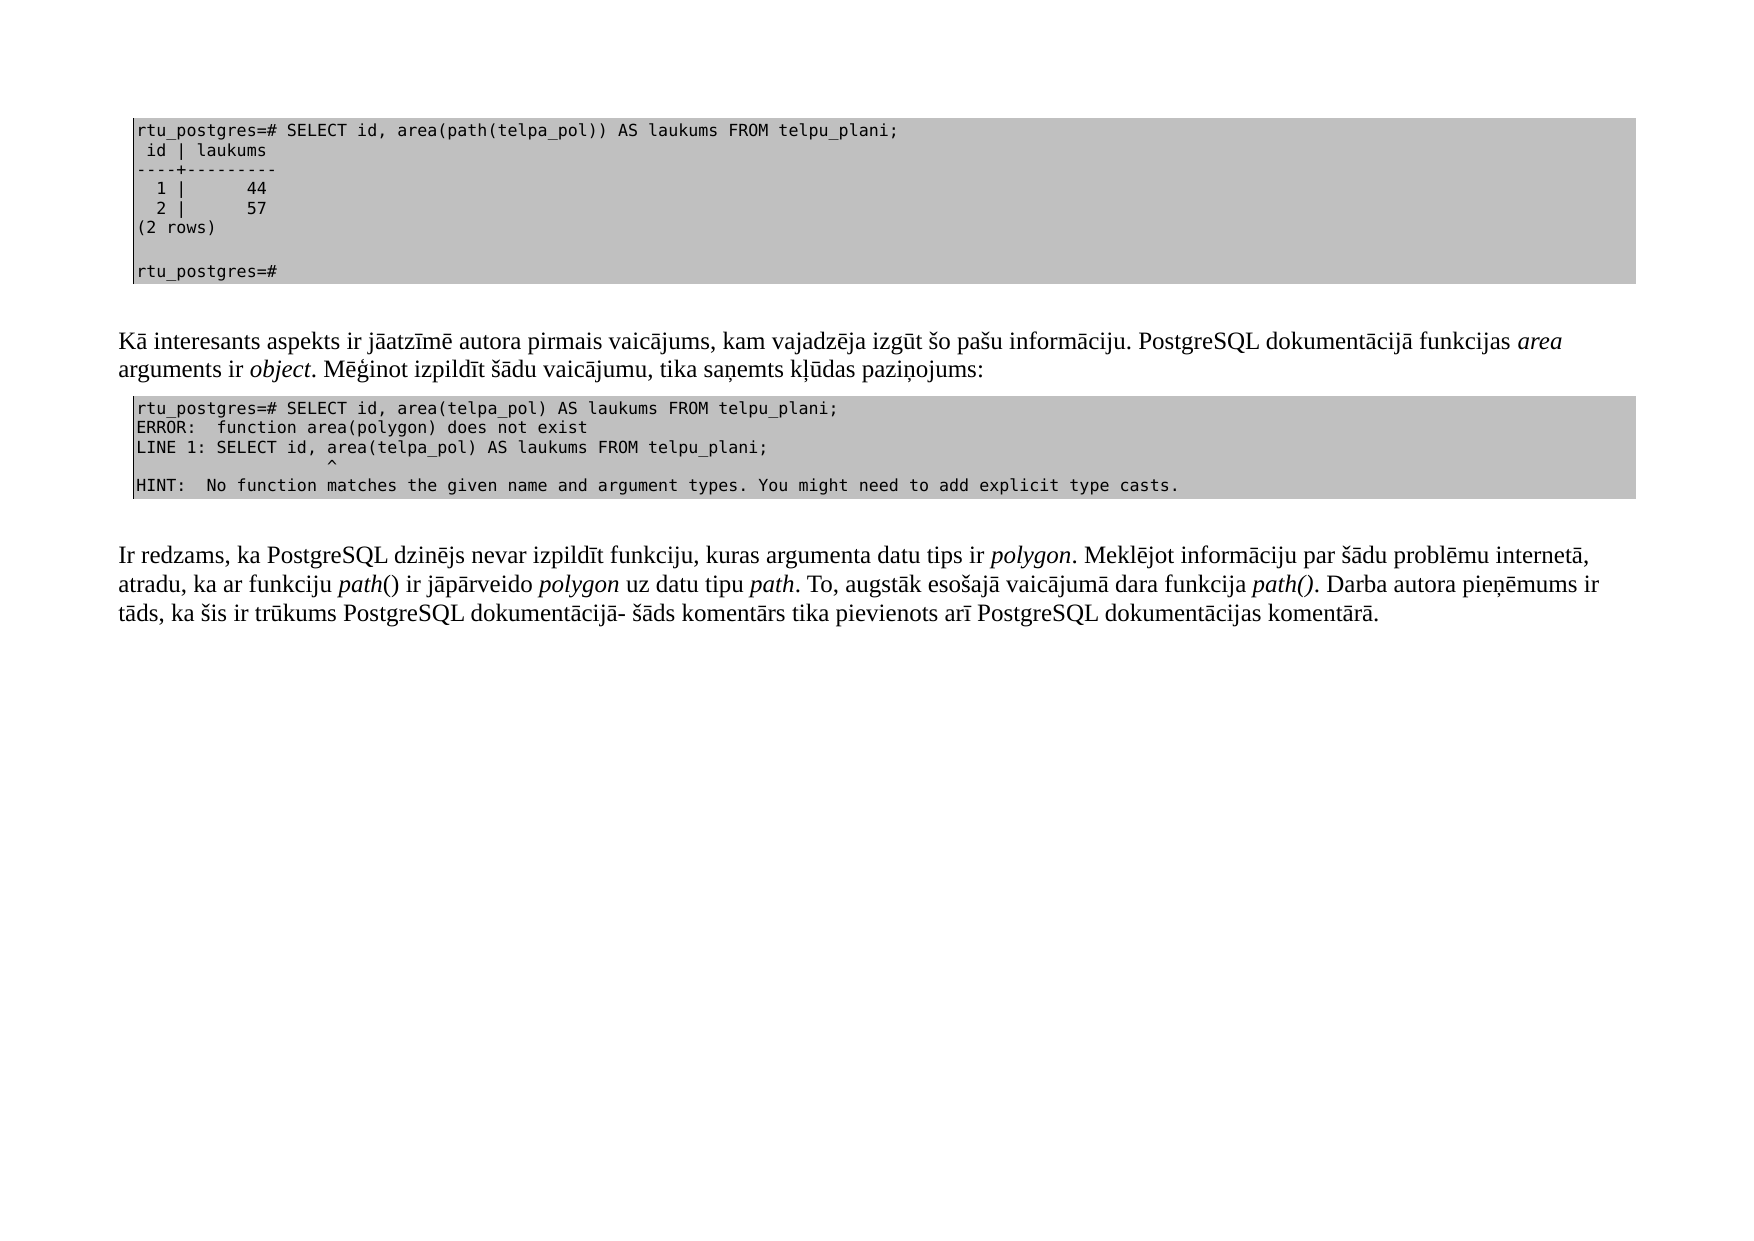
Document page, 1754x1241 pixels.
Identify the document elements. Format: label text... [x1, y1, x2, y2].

text ----+--------- [134, 160, 1636, 179]
text HINT: No function matches the given name and argument types. You might need to add explicit type casts. [134, 476, 1636, 499]
text Kā interesants aspekts ir jāatzīmē autora pirmais vaicājums, kam vajadzēja izgūt šo pašu informāciju. PostgreSQL dokumentācijā funkcijas area arguments ir object. Mēģinot izpildīt šādu vaicājumu, tika saņemts kļūdas paziņojums: [118, 326, 1636, 383]
text ERROR: function area(polygon) does not exist [134, 418, 1636, 437]
text 2 | 57 [134, 199, 1636, 218]
text rtu_postgres=# SELECT id, area(telpa_pol) AS laukums FROM telpu_plani; [134, 396, 1636, 418]
text id | laukums [134, 141, 1636, 160]
text 1 | 44 [134, 179, 1636, 199]
text (2 rows) [134, 218, 1636, 237]
text LINE 1: SELECT id, area(telpa_pol) AS laukums FROM telpu_plani; [134, 437, 1636, 457]
text rtu_postgres=# [134, 262, 1636, 284]
text Ir redzams, ka PostgreSQL dzinējs nevar izpildīt funkciju, kuras argumenta datu tips ir polygon. Meklējot informāciju par šādu problēmu internetā, atradu, ka ar funkciju path() ir jāpārveido polygon uz datu tipu path. To, augstāk esošajā vaicājumā dara funkcija path(). Darba autora pieņēmums ir tāds, ka šis ir trūkums PostgreSQL dokumentācijā- šāds komentārs tika pievienots arī PostgreSQL dokumentācijas komentārā. [118, 540, 1636, 627]
text rtu_postgres=# SELECT id, area(path(telpa_pol)) AS laukums FROM telpu_plani; [134, 118, 1636, 141]
text ^ [134, 457, 1636, 476]
